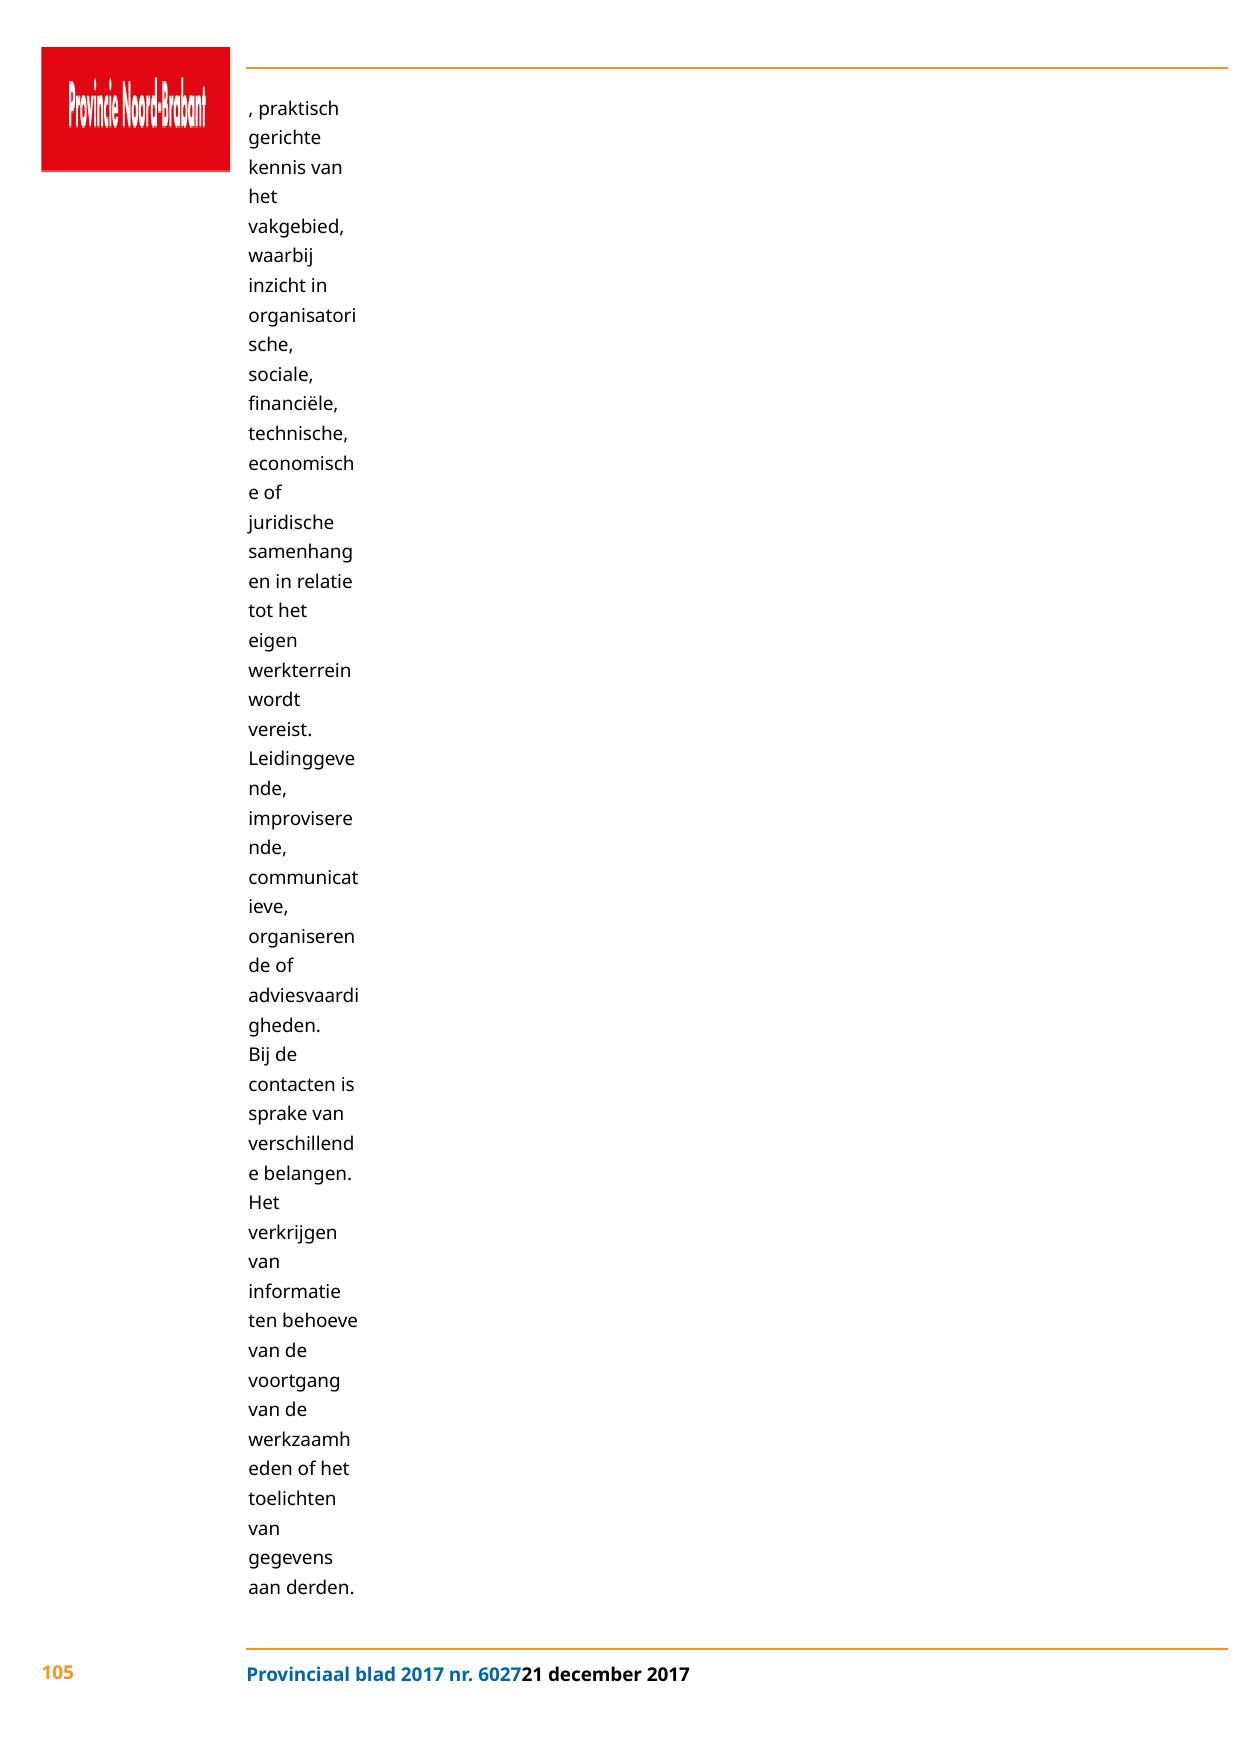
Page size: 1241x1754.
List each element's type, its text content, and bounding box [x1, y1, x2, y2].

table_cell [1039, 95, 1152, 1612]
table_cell [587, 95, 700, 1612]
table_cell [700, 95, 813, 1612]
table_cell [361, 95, 474, 1612]
table_cell , praktisch gerichte kennis van het vakgebied, waarbij inzicht in organisatorische, sociale, financiële, technische, economische of juridische samenhangen in relatie tot het eigen werkterrein wordt vereist. Leidinggevende, improviserende, communicatieve, organiserende of adviesvaardigheden. Bij de contacten is sprake van verschillende belangen. Het verkrijgen van informatie ten behoeve van de voortgang van de werkzaamheden of het toelichten van gegevens aan derden. [248, 95, 361, 1612]
picture [41, 47, 231, 172]
table_cell [926, 95, 1038, 1612]
table_cell [813, 95, 926, 1612]
table_cell [474, 95, 587, 1612]
